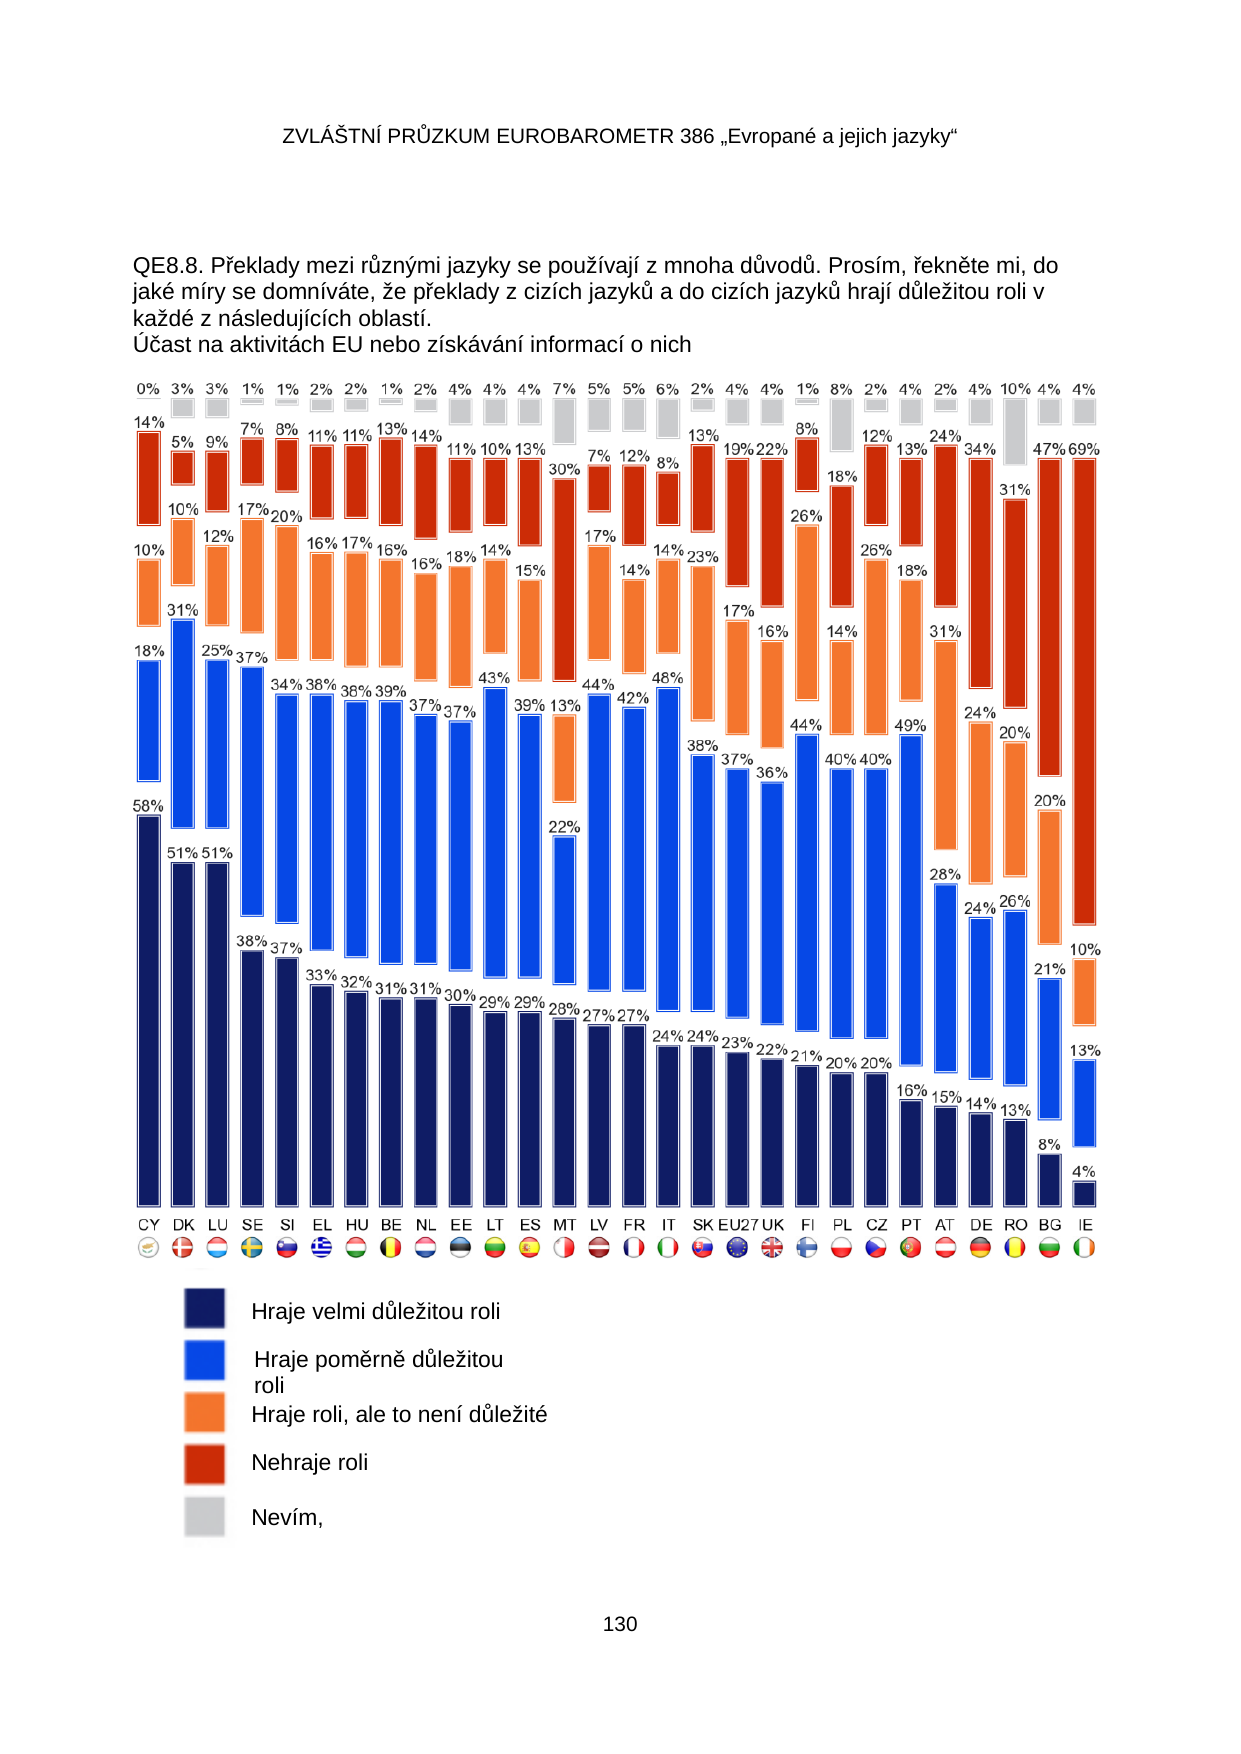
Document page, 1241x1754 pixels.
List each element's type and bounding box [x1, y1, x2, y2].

picture [118, 370, 1109, 1263]
picture [147, 1268, 237, 1552]
